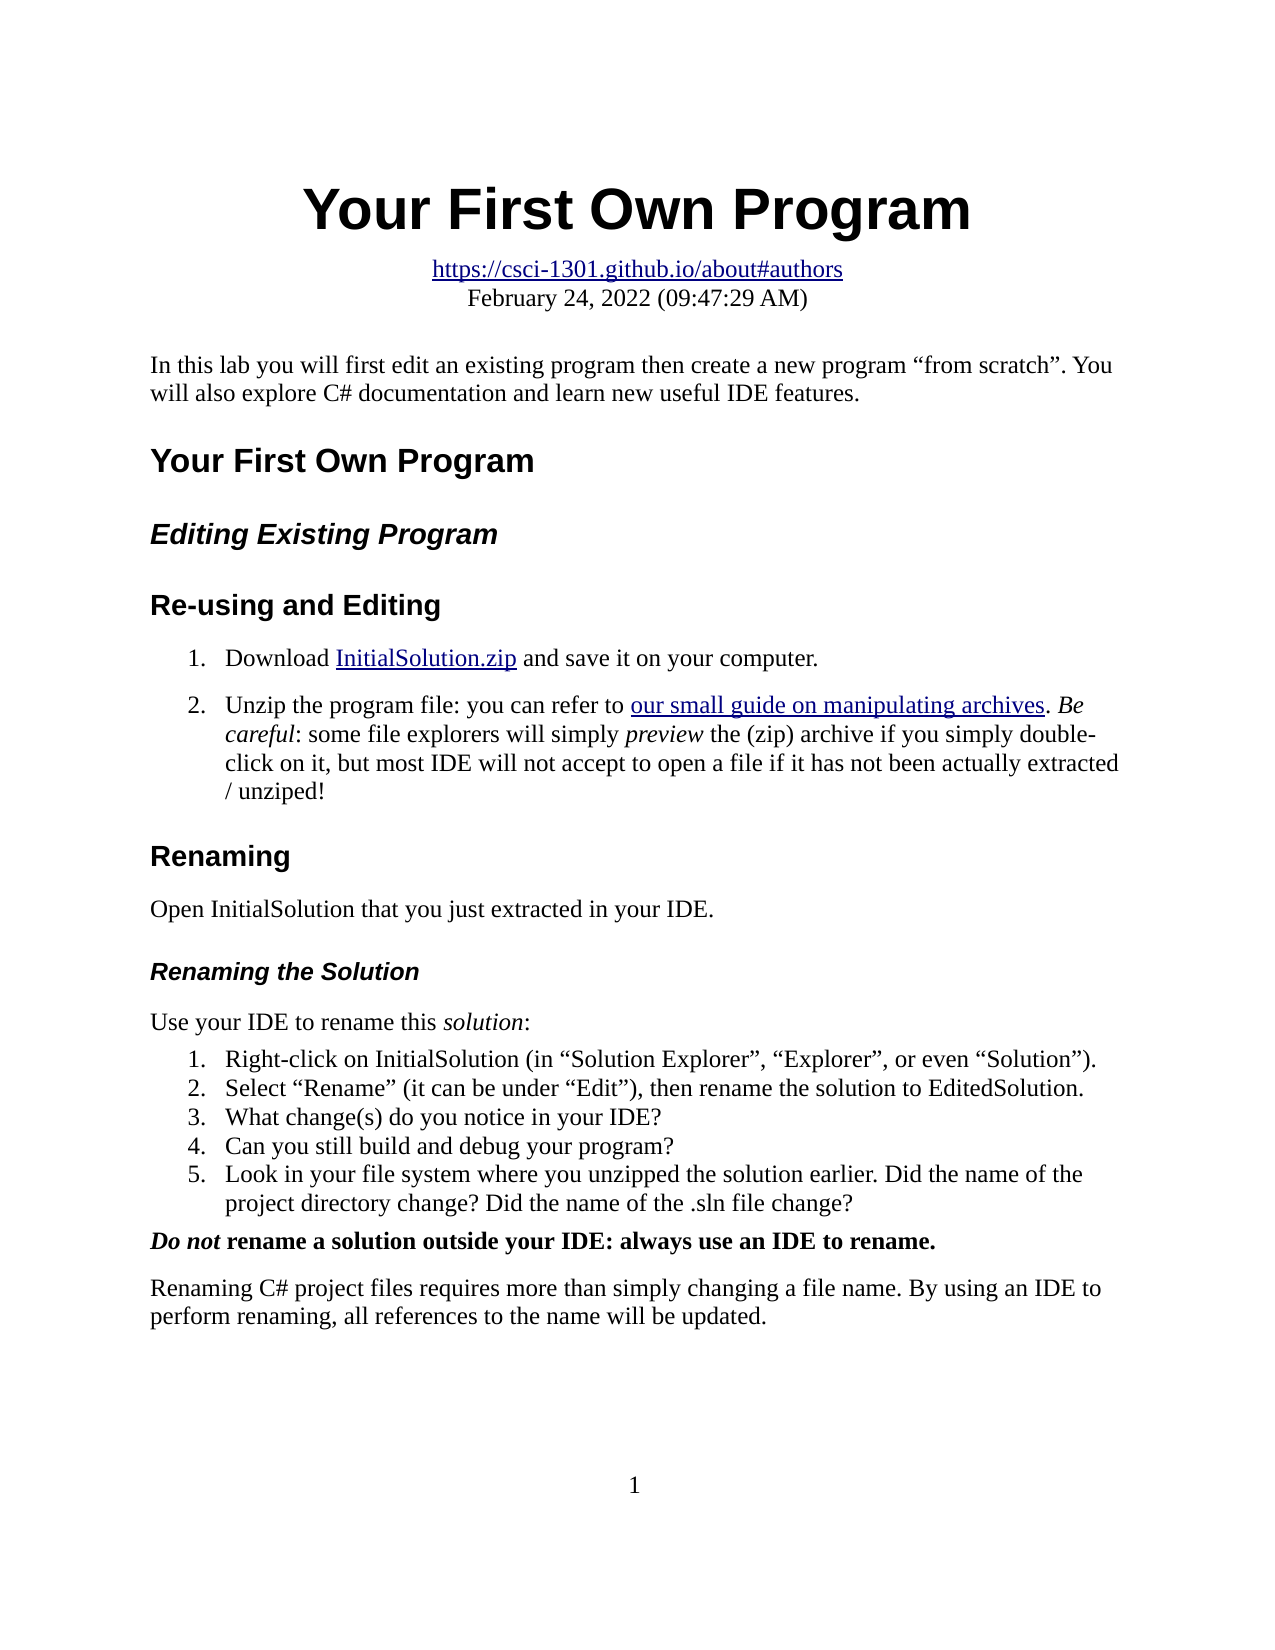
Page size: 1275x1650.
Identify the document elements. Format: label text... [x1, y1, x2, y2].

subtitle Your First Own Program [150, 441, 1125, 480]
text https://csci-1301.github.io/about#authors [150, 254, 1125, 283]
list Look in your file system where you unzipped the solution earlier. Did the name of the project directory change? Did the name of the .sln file change? [187, 1159, 1125, 1217]
subtitle Renaming the Solution [150, 957, 1125, 985]
list Select “Rename” (it can be under “Edit”), then rename the solution to EditedSolution. [187, 1073, 1125, 1102]
list Download InitialSolution.zip and save it on your computer. [187, 643, 1125, 672]
text Open InitialSolution that you just extracted in your IDE. [150, 894, 1125, 923]
text Do not rename a solution outside your IDE: always use an IDE to rename. [150, 1226, 1125, 1255]
text Renaming C# project files requires more than simply changing a file name. By using an IDE to perform renaming, all references to the name will be updated. [150, 1273, 1125, 1330]
subtitle Renaming [150, 839, 1125, 873]
text February 24, 2022 (09:47:29 AM) [150, 283, 1125, 312]
title Your First Own Program [150, 175, 1125, 242]
text In this lab you will first edit an existing program then create a new program “from scratch”. You will also explore C# documentation and learn new useful IDE features. [150, 350, 1125, 407]
text Use your IDE to rename this solution: [150, 1007, 1125, 1036]
list Right-click on InitialSolution (in “Solution Explorer”, “Explorer”, or even “Solution”). [187, 1044, 1125, 1073]
list Unzip the program file: you can refer to our small guide on manipulating archives. Be careful: some file explorers will simply preview the (zip) archive if you simply double-click on it, but most IDE will not accept to open a file if it has not been actually extracted / unziped! [187, 690, 1125, 805]
list Can you still build and debug your program? [187, 1131, 1125, 1159]
subtitle Re-using and Editing [150, 588, 1125, 622]
list What change(s) do you notice in your IDE? [187, 1102, 1125, 1131]
subtitle Editing Existing Program [150, 517, 1125, 551]
